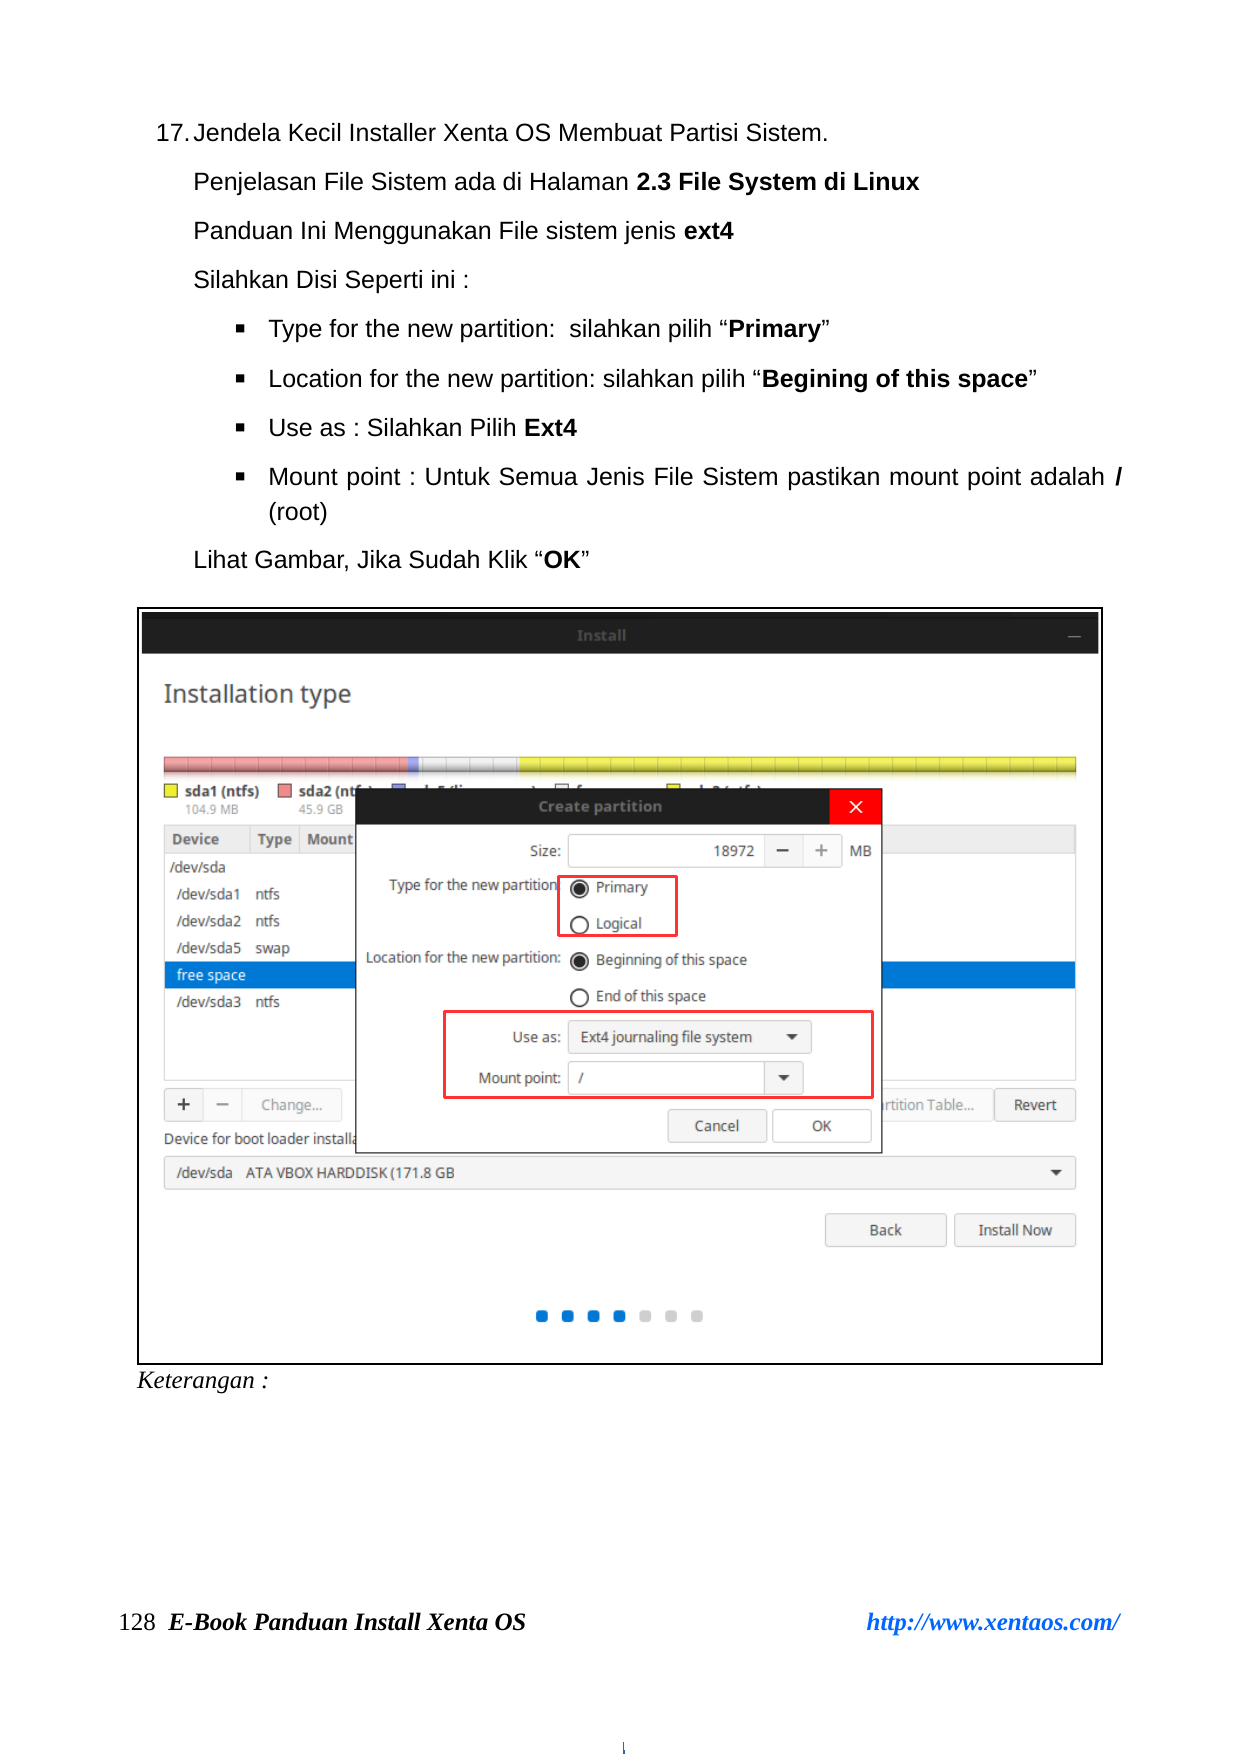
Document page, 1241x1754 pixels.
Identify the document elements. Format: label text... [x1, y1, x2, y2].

list Penjelasan File Sistem ada di Halaman 2.3 File System di Linux [156, 167, 1122, 196]
text Keterangan : [137, 1365, 1103, 1394]
list Use as : Silahkan Pilih Ext4 [231, 413, 1122, 442]
list Lihat Gambar, Jika Sudah Klik “OK” [156, 546, 1122, 574]
text [139, 609, 1101, 1363]
list Type for the new partition: silahkan pilih “Primary” [231, 314, 1122, 343]
list Location for the new partition: silahkan pilih “Begining of this space” [231, 363, 1122, 392]
list Silahkan Disi Seperti ini : [156, 265, 1122, 294]
list Mount point : Untuk Semua Jenis File Sistem pastikan mount point adalah / (root) [231, 462, 1122, 525]
list Jendela Kecil Installer Xenta OS Membuat Partisi Sistem. [156, 118, 1122, 147]
list Panduan Ini Menggunakan File sistem jenis ext4 [156, 216, 1122, 245]
picture [141, 612, 1099, 1361]
